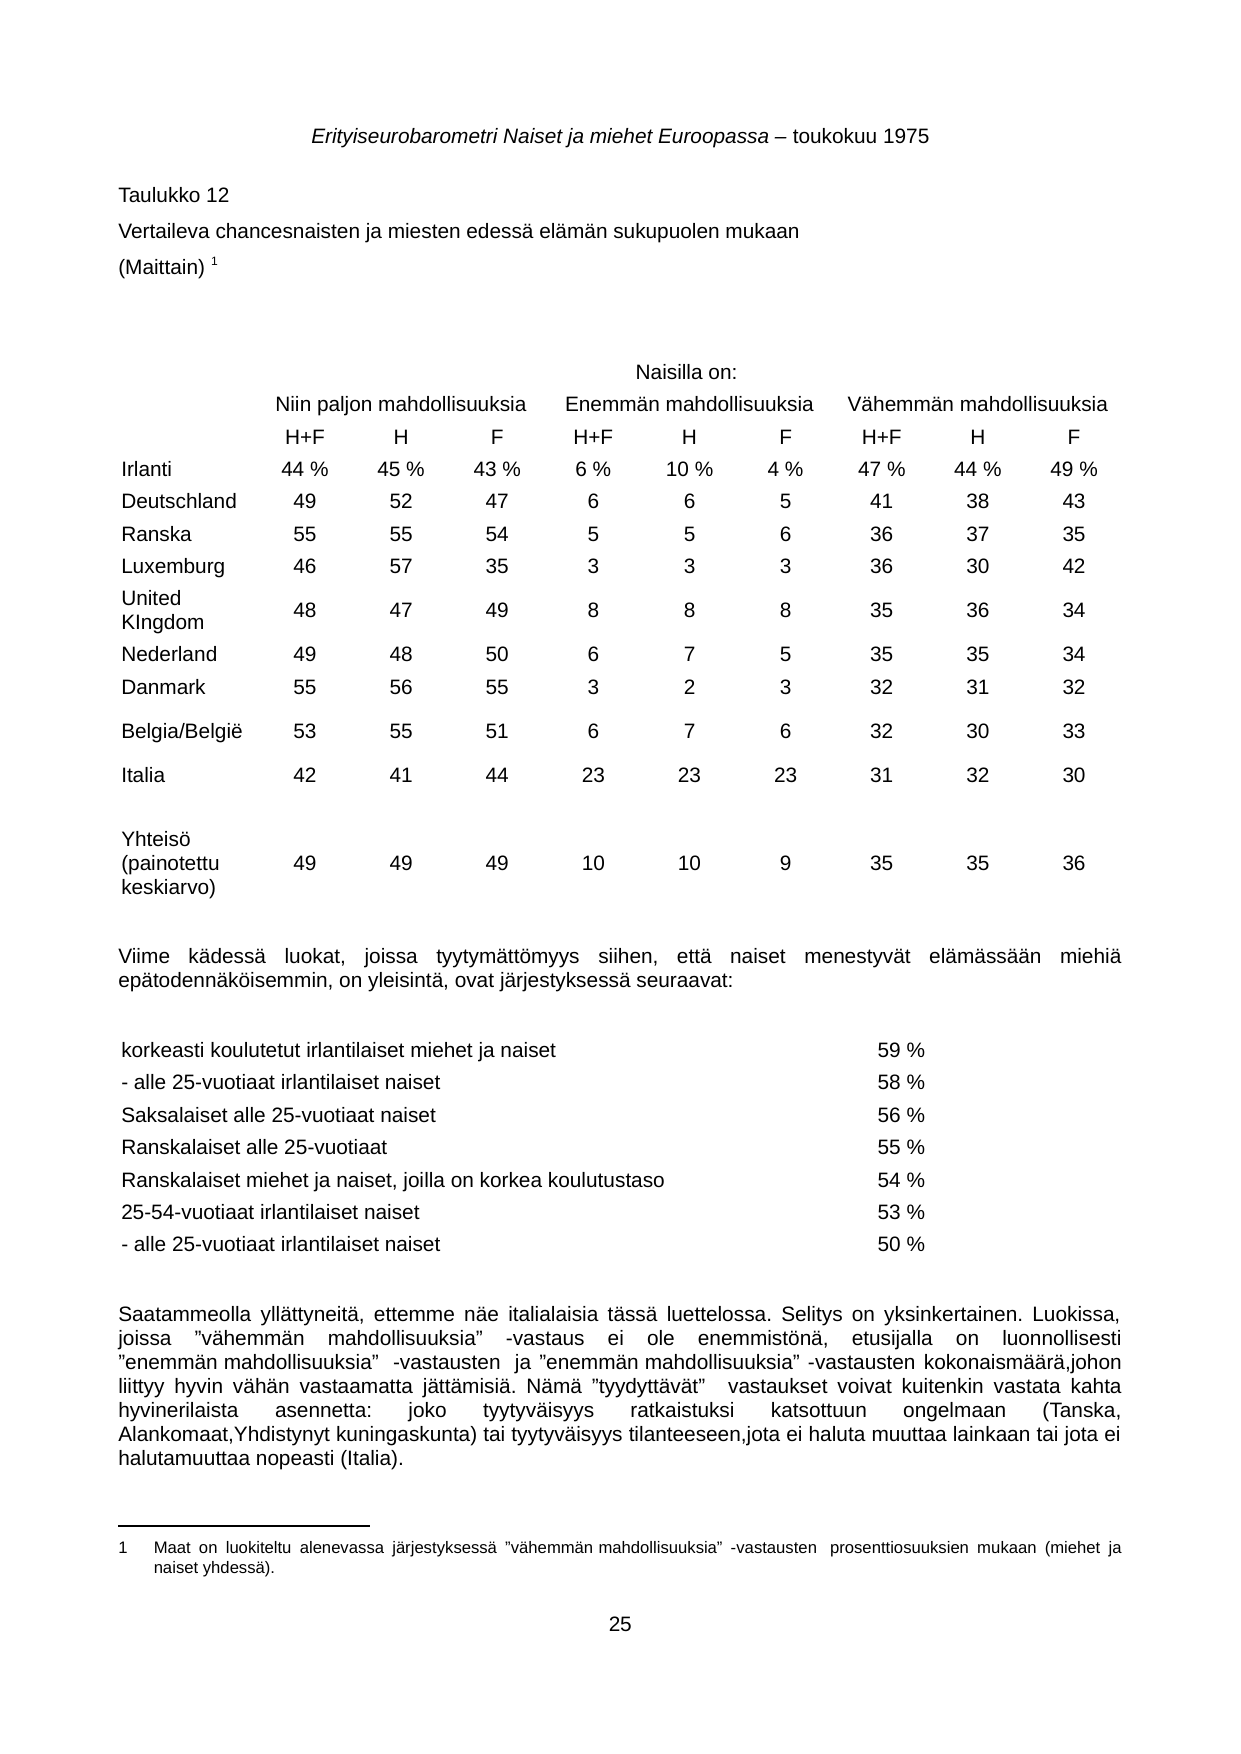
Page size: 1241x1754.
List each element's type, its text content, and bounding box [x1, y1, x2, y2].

table_cell 42 [1026, 550, 1122, 582]
table_cell 41 [834, 485, 929, 517]
table_cell Deutschland [118, 485, 257, 517]
table_cell 23 [737, 759, 833, 791]
table_cell 49 [257, 824, 353, 903]
table_cell 55 % [832, 1131, 970, 1163]
table_cell - alle 25-vuotiaat irlantilaiset naiset [118, 1228, 832, 1260]
table_cell 55 [449, 671, 545, 703]
table_cell 30 [1026, 759, 1122, 791]
table_cell 5 [641, 518, 737, 550]
table_cell F [449, 420, 545, 453]
table_cell 6 [737, 518, 833, 550]
table_cell Danmark [118, 671, 257, 703]
text Viime kädessä luokat, joissa tyytymättömyys siihen, että naiset menestyvät elämässään miehiä epätodennäköisemmin, on yleisintä, ovat järjestyksessä seuraavat: [118, 944, 1122, 992]
text Maat on luokiteltu alenevassa järjestyksessä ”vähemmän mahdollisuuksia” -vastausten prosenttiosuuksien mukaan (miehet ja naiset yhdessä). [118, 1538, 1122, 1577]
table_header Naisilla on: [257, 356, 1122, 388]
table_cell Niin paljon mahdollisuuksia [257, 388, 545, 420]
table_cell 55 [353, 518, 449, 550]
table_cell 36 [834, 550, 929, 582]
table_cell 43 % [449, 453, 545, 485]
table_cell 56 [353, 671, 449, 703]
table_cell 5 [545, 518, 641, 550]
table_cell H+F [834, 420, 929, 453]
table_cell 32 [834, 671, 929, 703]
table_cell 25-54-vuotiaat irlantilaiset naiset [118, 1196, 832, 1228]
table_cell 35 [834, 824, 929, 903]
text Taulukko 12 [118, 183, 1122, 207]
table_cell 10 [641, 824, 737, 903]
table_cell 31 [834, 759, 929, 791]
table_cell 49 [449, 582, 545, 638]
table_cell 6 % [545, 453, 641, 485]
table_cell 23 [545, 759, 641, 791]
table_cell 37 [930, 518, 1026, 550]
table_cell 36 [834, 518, 929, 550]
table_cell 47 [353, 582, 449, 638]
table_cell 5 [737, 638, 833, 671]
table_cell 57 [353, 550, 449, 582]
table_cell Enemmän mahdollisuuksia [545, 388, 833, 420]
table_cell 5 [737, 485, 833, 517]
table_cell Nederland [118, 638, 257, 671]
table_cell [641, 791, 737, 823]
table_cell 46 [257, 550, 353, 582]
table_cell 23 [641, 759, 737, 791]
table_cell 6 [737, 703, 833, 759]
table_cell 34 [1026, 638, 1122, 671]
table_cell Luxemburg [118, 550, 257, 582]
table_cell 7 [641, 638, 737, 671]
table_cell 55 [257, 671, 353, 703]
table_cell [118, 791, 257, 823]
table_cell 49 [353, 824, 449, 903]
table_cell 49 [257, 638, 353, 671]
table_cell 49 % [1026, 453, 1122, 485]
table_cell 47 [449, 485, 545, 517]
table_cell 54 % [832, 1163, 970, 1196]
table_cell [834, 791, 929, 823]
text Saatammeolla yllättyneitä, ettemme näe italialaisia tässä luettelossa. Selitys on yksinkertainen. Luokissa, joissa ”vähemmän mahdollisuuksia” -vastaus ei ole enemmistönä, etusijalla on luonnollisesti ”enemmän mahdollisuuksia” -vastausten ja ”enemmän mahdollisuuksia” -vastausten kokonaismäärä,johon liittyy hyvin vähän vastaamatta jättämisiä. Nämä ”tyydyttävät” vastaukset voivat kuitenkin vastata kahta hyvinerilaista asennetta: joko tyytyväisyys ratkaistuksi katsottuun ongelmaan (Tanska, Alankomaat,Yhdistynyt kuningaskunta) tai tyytyväisyys tilanteeseen,jota ei haluta muuttaa lainkaan tai jota ei halutamuuttaa nopeasti (Italia). [118, 1302, 1122, 1469]
table_cell [1026, 791, 1122, 823]
table_cell 6 [545, 703, 641, 759]
table_cell Saksalaiset alle 25-vuotiaat naiset [118, 1099, 832, 1131]
table_cell H+F [545, 420, 641, 453]
table_cell 8 [545, 582, 641, 638]
table_cell Ranska [118, 518, 257, 550]
table_cell [118, 388, 257, 420]
table_cell [449, 791, 545, 823]
table_cell H [930, 420, 1026, 453]
table_cell - alle 25-vuotiaat irlantilaiset naiset [118, 1066, 832, 1098]
table_cell 44 % [257, 453, 353, 485]
table_cell 54 [449, 518, 545, 550]
table_cell [353, 791, 449, 823]
table_cell 3 [641, 550, 737, 582]
table_cell 6 [545, 638, 641, 671]
table_cell 35 [834, 582, 929, 638]
table_cell F [1026, 420, 1122, 453]
table_cell H [353, 420, 449, 453]
table_cell 49 [257, 485, 353, 517]
table_cell 35 [834, 638, 929, 671]
table_cell 58 % [832, 1066, 970, 1098]
table_cell 35 [930, 824, 1026, 903]
table_cell 31 [930, 671, 1026, 703]
table_cell [118, 420, 257, 453]
table_cell 44 [449, 759, 545, 791]
table_cell 42 [257, 759, 353, 791]
table_cell [737, 791, 833, 823]
table_cell 2 [641, 671, 737, 703]
table_header korkeasti koulutetut irlantilaiset miehet ja naiset [118, 1034, 832, 1066]
table_cell Vähemmän mahdollisuuksia [834, 388, 1122, 420]
table_cell 3 [545, 671, 641, 703]
table_cell Belgia/België [118, 703, 257, 759]
table_cell 10 % [641, 453, 737, 485]
table_cell Yhteisö (painotettu keskiarvo) [118, 824, 257, 903]
table_cell 41 [353, 759, 449, 791]
table_cell 35 [1026, 518, 1122, 550]
table_cell 48 [353, 638, 449, 671]
table_cell 38 [930, 485, 1026, 517]
table_cell 3 [545, 550, 641, 582]
table_cell H [641, 420, 737, 453]
text (Maittain) [118, 254, 1122, 278]
table_cell 3 [737, 550, 833, 582]
table_cell [545, 791, 641, 823]
table_cell 56 % [832, 1099, 970, 1131]
table_cell 32 [930, 759, 1026, 791]
table_cell 10 [545, 824, 641, 903]
table_cell 48 [257, 582, 353, 638]
table_cell 36 [930, 582, 1026, 638]
table_cell 36 [1026, 824, 1122, 903]
table_cell 49 [449, 824, 545, 903]
table_cell 30 [930, 703, 1026, 759]
table_cell 34 [1026, 582, 1122, 638]
table_cell 53 [257, 703, 353, 759]
table_cell 9 [737, 824, 833, 903]
table_cell 8 [641, 582, 737, 638]
table_cell 35 [449, 550, 545, 582]
table_cell 44 % [930, 453, 1026, 485]
table_cell 53 % [832, 1196, 970, 1228]
table_cell 52 [353, 485, 449, 517]
table_cell 32 [834, 703, 929, 759]
table_cell 47 % [834, 453, 929, 485]
table_cell F [737, 420, 833, 453]
table_cell 3 [737, 671, 833, 703]
table_cell Irlanti [118, 453, 257, 485]
table_cell 55 [353, 703, 449, 759]
table_cell 4 % [737, 453, 833, 485]
table_cell 43 [1026, 485, 1122, 517]
table_cell 45 % [353, 453, 449, 485]
table_header [118, 356, 257, 388]
table_cell 7 [641, 703, 737, 759]
text Vertaileva chancesnaisten ja miesten edessä elämän sukupuolen mukaan [118, 219, 1122, 243]
table_cell 50 [449, 638, 545, 671]
table_cell Ranskalaiset alle 25-vuotiaat [118, 1131, 832, 1163]
table_cell United KIngdom [118, 582, 257, 638]
table_cell 35 [930, 638, 1026, 671]
table_cell 6 [641, 485, 737, 517]
table_cell 30 [930, 550, 1026, 582]
table_cell 33 [1026, 703, 1122, 759]
table_cell Ranskalaiset miehet ja naiset, joilla on korkea koulutustaso [118, 1163, 832, 1196]
table_cell [257, 791, 353, 823]
table_cell 55 [257, 518, 353, 550]
table_cell 50 % [832, 1228, 970, 1260]
table_cell [930, 791, 1026, 823]
table_header 59 % [832, 1034, 970, 1066]
table_cell 6 [545, 485, 641, 517]
table_cell 51 [449, 703, 545, 759]
table_cell Italia [118, 759, 257, 791]
table_cell H+F [257, 420, 353, 453]
table_cell 32 [1026, 671, 1122, 703]
table_cell 8 [737, 582, 833, 638]
